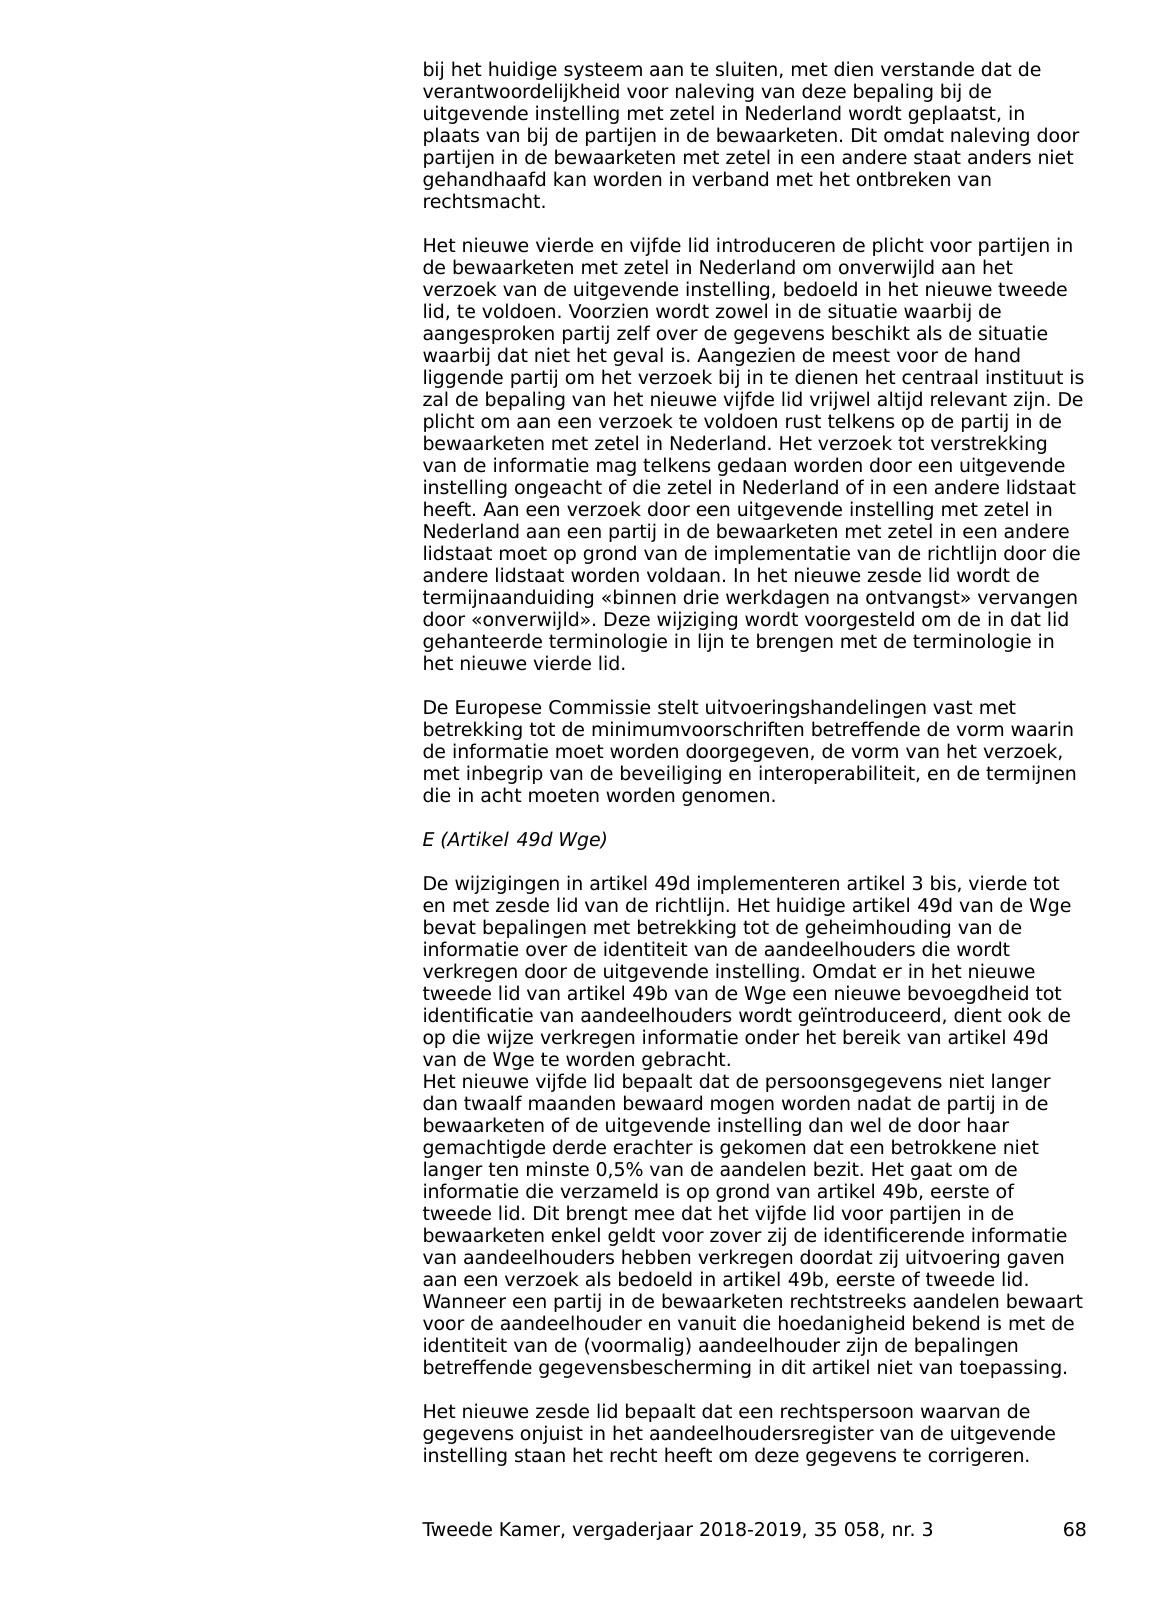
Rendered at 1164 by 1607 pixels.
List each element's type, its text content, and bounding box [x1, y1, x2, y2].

text Het nieuwe vierde en vijfde lid introduceren de plicht voor partijen in de bewaarketen met zetel in Nederland om onverwijld aan het verzoek van de uitgevende instelling, bedoeld in het nieuwe tweede lid, te voldoen. Voorzien wordt zowel in de situatie waarbij de aangesproken partij zelf over de gegevens beschikt als de situatie waarbij dat niet het geval is. Aangezien de meest voor de hand liggende partij om het verzoek bij in te dienen het centraal instituut is zal de bepaling van het nieuwe vijfde lid vrijwel altijd relevant zijn. De plicht om aan een verzoek te voldoen rust telkens op de partij in de bewaarketen met zetel in Nederland. Het verzoek tot verstrekking van de informatie mag telkens gedaan worden door een uitgevende instelling ongeacht of die zetel in Nederland of in een andere lidstaat heeft. Aan een verzoek door een uitgevende instelling met zetel in Nederland aan een partij in de bewaarketen met zetel in een andere lidstaat moet op grond van de implementatie van de richtlijn door die andere lidstaat worden voldaan. In het nieuwe zesde lid wordt de termijnaanduiding «binnen drie werkdagen na ontvangst» vervangen door «onverwijld». Deze wijziging wordt voorgesteld om de in dat lid gehanteerde terminologie in lijn te brengen met de terminologie in het nieuwe vierde lid. [422, 235, 1087, 675]
text Het nieuwe vijfde lid bepaalt dat de persoonsgegevens niet langer dan twaalf maanden bewaard mogen worden nadat de partij in de bewaarketen of de uitgevende instelling dan wel de door haar gemachtigde derde erachter is gekomen dat een betrokkene niet langer ten minste 0,5% van de aandelen bezit. Het gaat om de informatie die verzameld is op grond van artikel 49b, eerste of tweede lid. Dit brengt mee dat het vijfde lid voor partijen in de bewaarketen enkel geldt voor zover zij de identificerende informatie van aandeelhouders hebben verkregen doordat zij uitvoering gaven aan een verzoek als bedoeld in artikel 49b, eerste of tweede lid. Wanneer een partij in de bewaarketen rechtstreeks aandelen bewaart voor de aandeelhouder en vanuit die hoedanigheid bekend is met de identiteit van de (voormalig) aandeelhouder zijn de bepalingen betreffende gegevensbescherming in dit artikel niet van toepassing. [422, 1071, 1087, 1379]
text bij het huidige systeem aan te sluiten, met dien verstande dat de verantwoordelijkheid voor naleving van deze bepaling bij de uitgevende instelling met zetel in Nederland wordt geplaatst, in plaats van bij de partijen in de bewaarketen. Dit omdat naleving door partijen in de bewaarketen met zetel in een andere staat anders niet gehandhaafd kan worden in verband met het ontbreken van rechtsmacht. [422, 59, 1087, 213]
text Het nieuwe zesde lid bepaalt dat een rechtspersoon waarvan de gegevens onjuist in het aandeelhoudersregister van de uitgevende instelling staan het recht heeft om deze gegevens te corrigeren. [422, 1401, 1087, 1467]
text De wijzigingen in artikel 49d implementeren artikel 3 bis, vierde tot en met zesde lid van de richtlijn. Het huidige artikel 49d van de Wge bevat bepalingen met betrekking tot de geheimhouding van de informatie over de identiteit van de aandeelhouders die wordt verkregen door de uitgevende instelling. Omdat er in het nieuwe tweede lid van artikel 49b van de Wge een nieuwe bevoegdheid tot identificatie van aandeelhouders wordt geïntroduceerd, dient ook de op die wijze verkregen informatie onder het bereik van artikel 49d van de Wge te worden gebracht. [422, 873, 1087, 1071]
subtitle E (Artikel 49d Wge) [422, 829, 1087, 851]
text De Europese Commissie stelt uitvoeringshandelingen vast met betrekking tot de minimumvoorschriften betreffende de vorm waarin de informatie moet worden doorgegeven, de vorm van het verzoek, met inbegrip van de beveiliging en interoperabiliteit, en de termijnen die in acht moeten worden genomen. [422, 697, 1087, 807]
